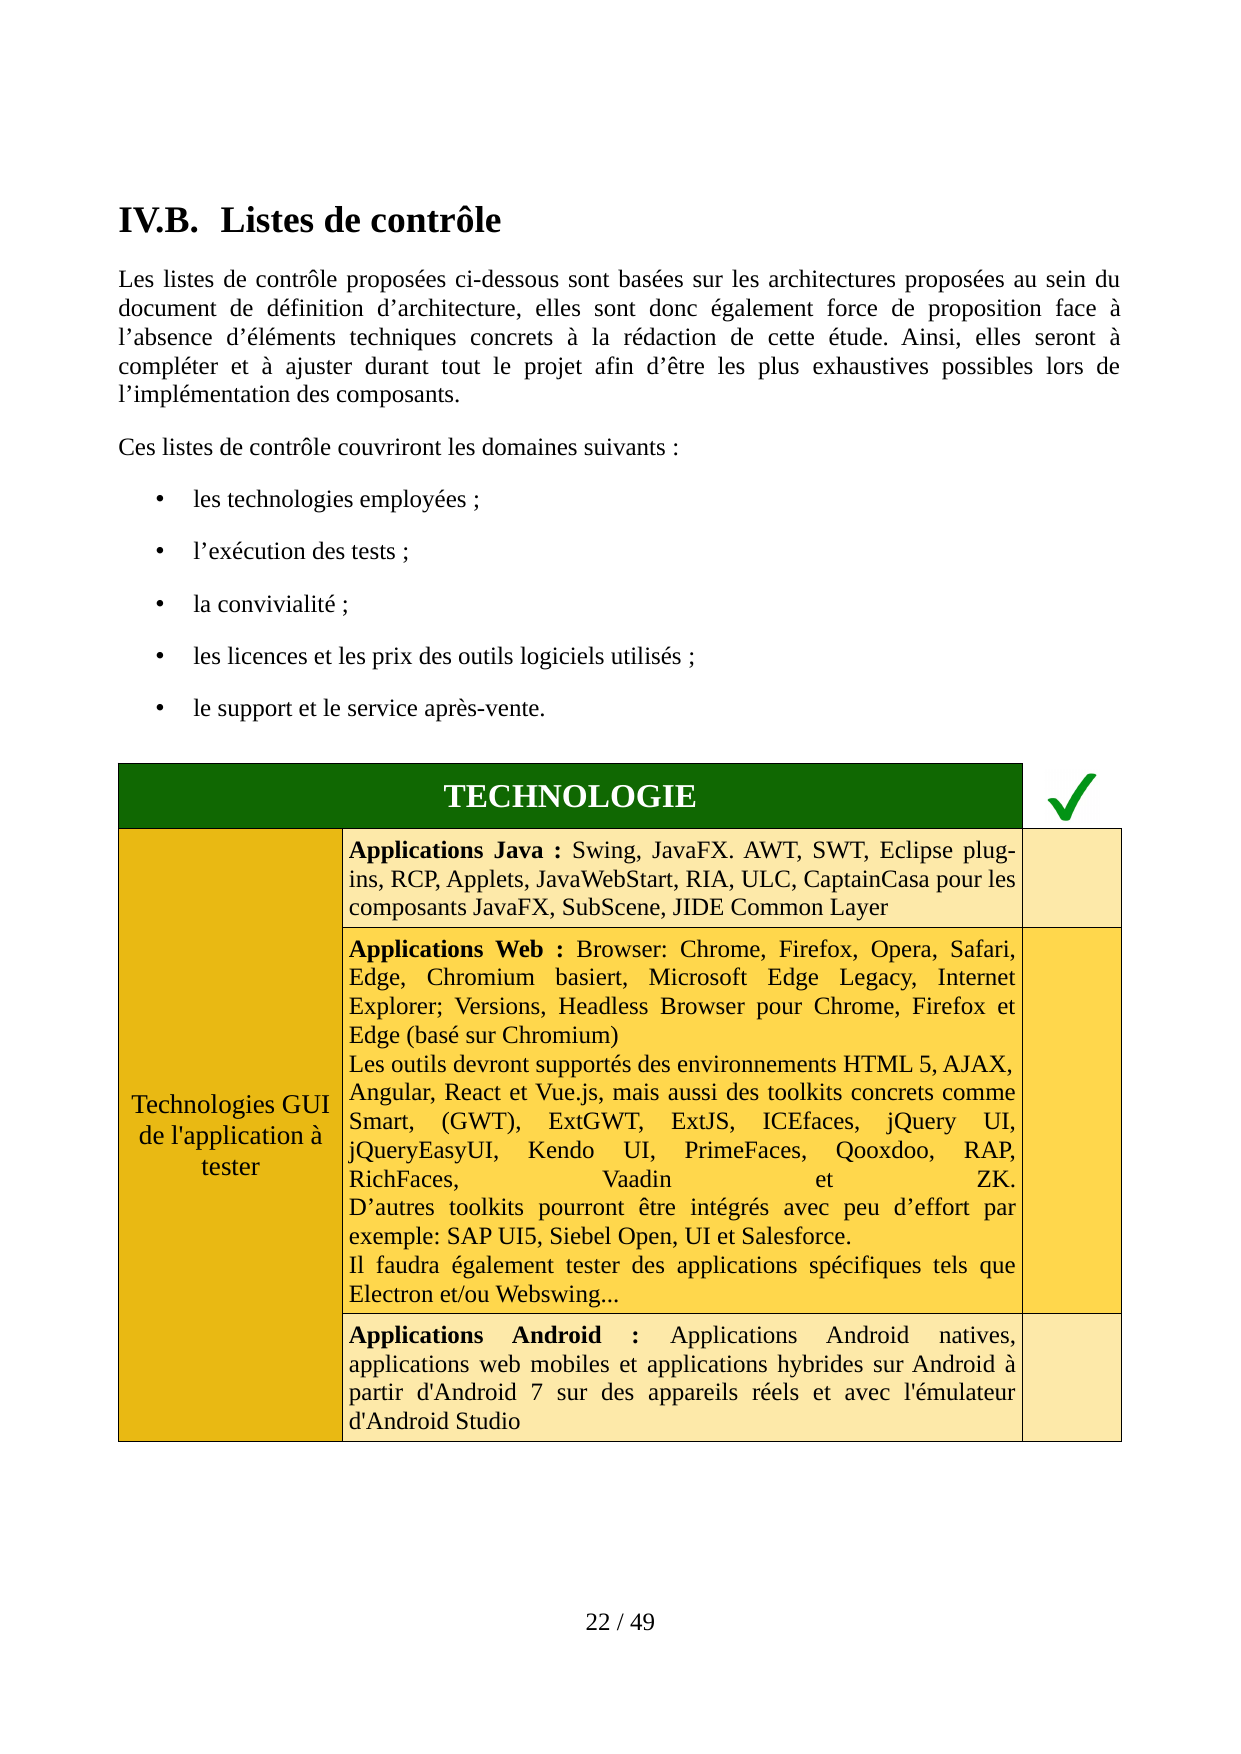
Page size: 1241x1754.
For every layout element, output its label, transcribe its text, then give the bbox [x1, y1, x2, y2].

table_header TECHNOLOGIE [119, 764, 1022, 828]
table_cell [1023, 829, 1121, 927]
list l’exécution des tests ; [156, 536, 1122, 565]
table_header [1023, 763, 1122, 828]
picture [1043, 769, 1101, 823]
list les technologies employées ; [156, 484, 1122, 513]
table_cell [1023, 1314, 1121, 1441]
text Les listes de contrôle proposées ci-dessous sont basées sur les architectures proposées au sein du document de définition d’architecture, elles sont donc également force de proposition face à l’absence d’éléments techniques concrets à la rédaction de cette étude. Ainsi, elles seront à compléter et à ajuster durant tout le projet afin d’être les plus exhaustives possibles lors de l’implémentation des composants. [118, 264, 1122, 408]
subtitle Listes de contrôle [118, 197, 1122, 240]
table_cell [1023, 928, 1121, 1313]
list la convivialité ; [156, 589, 1122, 617]
list les licences et les prix des outils logiciels utilisés ; [156, 641, 1122, 670]
table_cell Applications Web : Browser: Chrome, Firefox, Opera, Safari, Edge, Chromium basiert, Microsoft Edge Legacy, Internet Explorer; Versions, Headless Browser pour Chrome, Firefox et Edge (basé sur Chromium) Les outils devront supportés des environnements HTML 5, AJAX, Angular, React et Vue.js, mais aussi des toolkits concrets comme Smart, (GWT), ExtGWT, ExtJS, ICEfaces, jQuery UI, jQueryEasyUI, Kendo UI, PrimeFaces, Qooxdoo, RAP, RichFaces, Vaadin et ZK. D’autres toolkits pourront être intégrés avec peu d’effort par exemple: SAP UI5, Siebel Open, UI et Salesforce. Il faudra également tester des applications spécifiques tels que Electron et/ou Webswing... [343, 928, 1022, 1313]
list le support et le service après-vente. [156, 693, 1122, 722]
table_cell Applications Java : Swing, JavaFX. AWT, SWT, Eclipse plug-ins, RCP, Applets, JavaWebStart, RIA, ULC, CaptainCasa pour les composants JavaFX, SubScene, JIDE Common Layer [343, 829, 1022, 927]
table_cell Technologies GUI de l'application à tester [119, 829, 342, 1441]
text Ces listes de contrôle couvriront les domaines suivants : [118, 432, 1122, 461]
table_cell Applications Android : Applications Android natives, applications web mobiles et applications hybrides sur Android à partir d'Android 7 sur des appareils réels et avec l'émulateur d'Android Studio [343, 1314, 1022, 1441]
